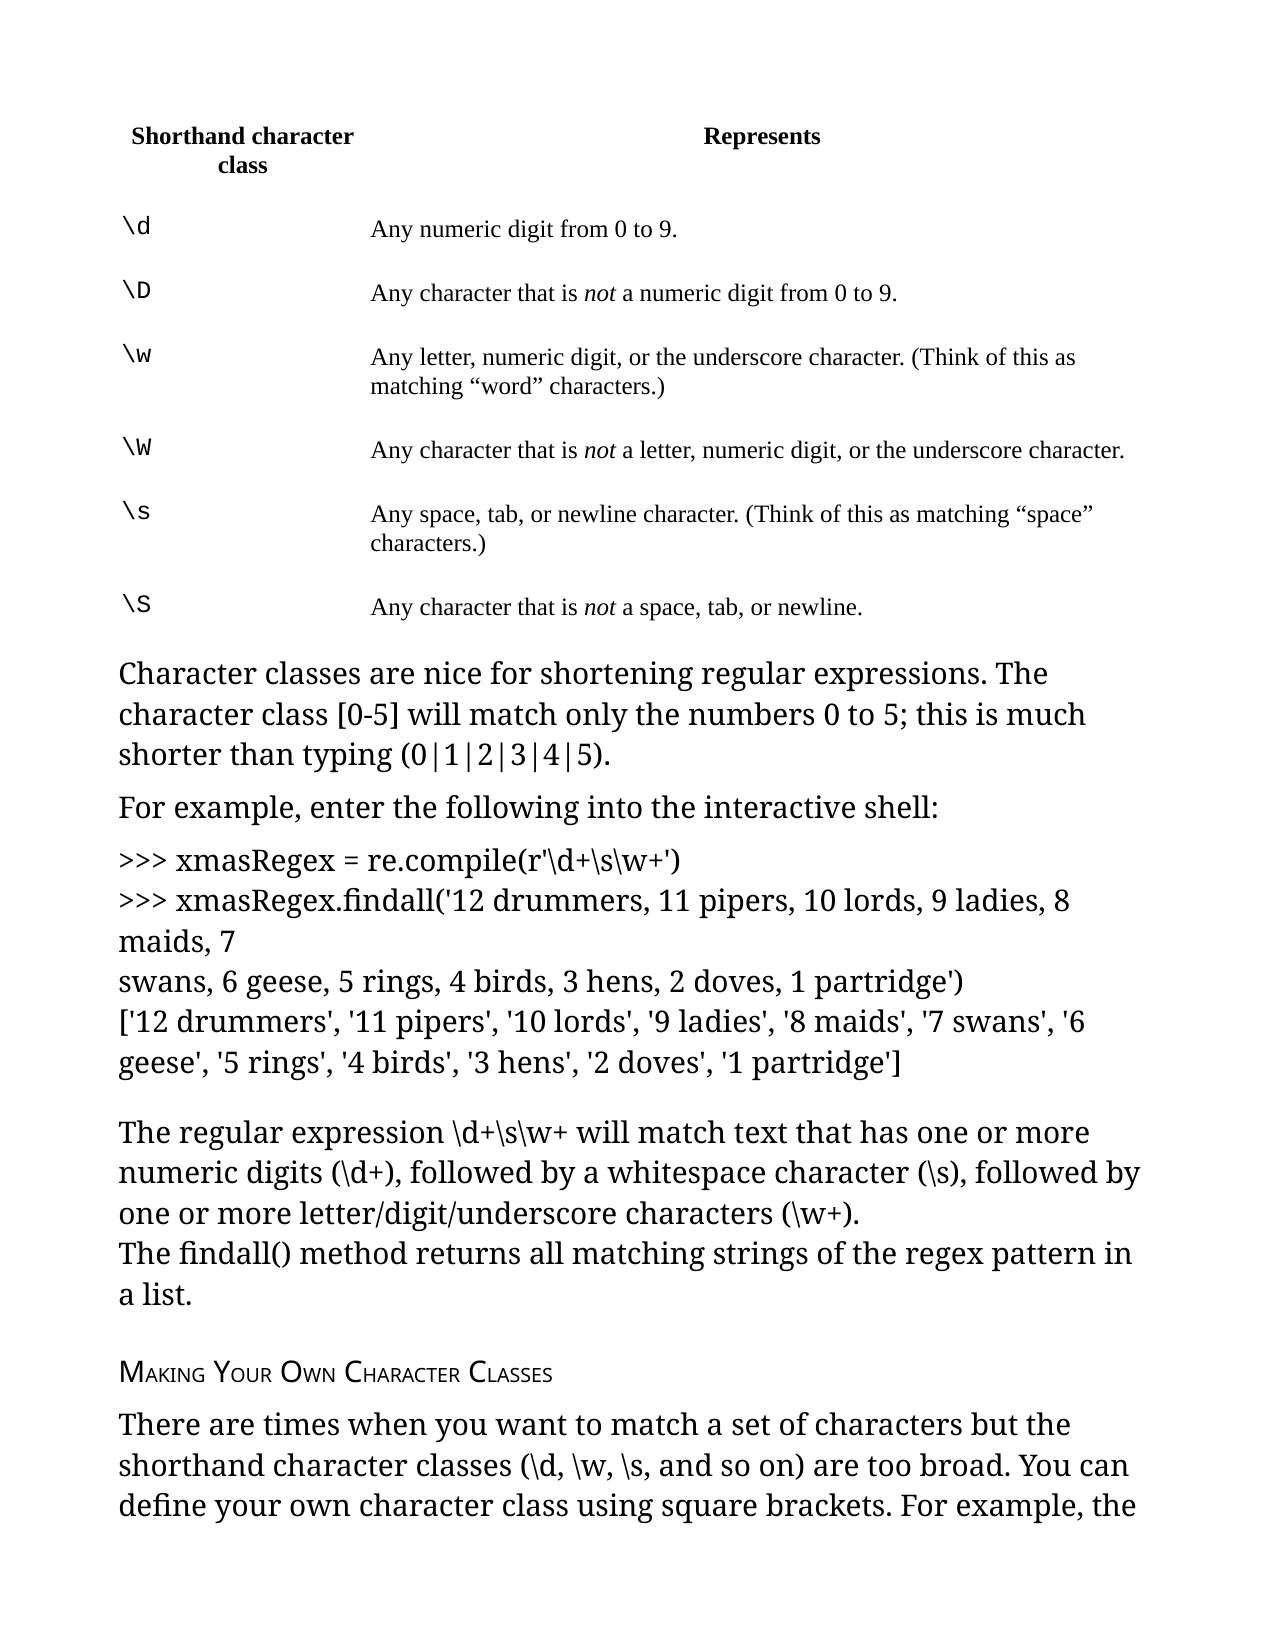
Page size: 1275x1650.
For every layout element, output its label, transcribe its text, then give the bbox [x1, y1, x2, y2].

table_cell Any space, tab, or newline character. (Think of this as matching “space” characters.) [367, 496, 1157, 589]
subtitle Making Your Own Character Classes [118, 1351, 1157, 1391]
text swans, 6 geese, 5 rings, 4 birds, 3 hens, 2 doves, 1 partridge') [118, 961, 1157, 1001]
table_cell \s [118, 496, 367, 589]
table_cell Any numeric digit from 0 to 9. [367, 211, 1157, 275]
table_header Represents [367, 118, 1157, 211]
table_cell \W [118, 432, 367, 496]
table_cell \w [118, 339, 367, 432]
text The regular expression \d+\s\w+ will match text that has one or more numeric digits (\d+), followed by a whitespace character (\s), followed by one or more letter/digit/underscore characters (\w+). The findall() method returns all matching strings of the regex pattern in a list. [118, 1111, 1157, 1313]
table_cell Any character that is not a numeric digit from 0 to 9. [367, 275, 1157, 339]
table_cell Any letter, numeric digit, or the underscore character. (Think of this as matching “word” characters.) [367, 339, 1157, 432]
text geese', '5 rings', '4 birds', '3 hens', '2 doves', '1 partridge'] [118, 1042, 1157, 1082]
text >>> xmasRegex = re.compile(r'\d+\s\w+') [118, 839, 1157, 880]
text >>> xmasRegex.findall('12 drummers, 11 pipers, 10 lords, 9 ladies, 8 maids, 7 [118, 880, 1157, 961]
table_cell Any character that is not a space, tab, or newline. [367, 589, 1157, 653]
text Character classes are nice for shortening regular expressions. The character class [0-5] will match only the numbers 0 to 5; this is much shorter than typing (0|1|2|3|4|5). [118, 653, 1157, 774]
table_cell \S [118, 589, 367, 653]
text There are times when you want to match a set of characters but the shorthand character classes (\d, \w, \s, and so on) are too broad. You can define your own character class using square brackets. For example, the [118, 1404, 1157, 1525]
text ['12 drummers', '11 pipers', '10 lords', '9 ladies', '8 maids', '7 swans', '6 [118, 1001, 1157, 1042]
table_cell \d [118, 211, 367, 275]
table_cell Any character that is not a letter, numeric digit, or the underscore character. [367, 432, 1157, 496]
table_header Shorthand character class [118, 118, 367, 211]
text For example, enter the following into the interactive shell: [118, 787, 1157, 827]
table_cell \D [118, 275, 367, 339]
